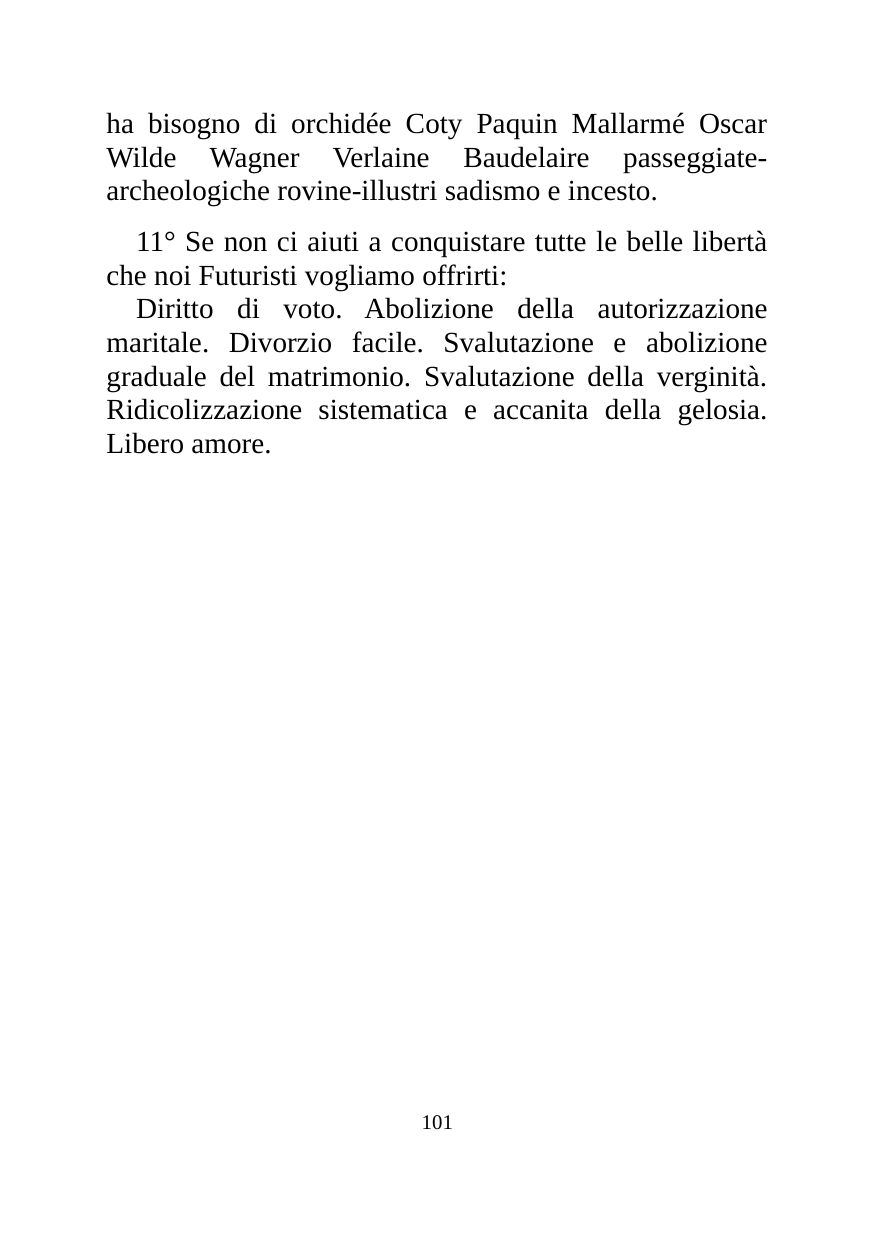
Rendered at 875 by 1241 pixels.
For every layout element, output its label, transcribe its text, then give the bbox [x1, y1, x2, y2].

text 11° Se non ci aiuti a conquistare tutte le belle libertà che noi Futuristi vogliamo offrirti: [106, 224, 768, 292]
text ha bisogno di orchidée Coty Paquin Mallarmé Oscar Wilde Wagner Verlaine Baudelaire passeggiate-archeologiche rovine-illustri sadismo e incesto. [106, 106, 768, 207]
text Diritto di voto. Abolizione della autorizzazione maritale. Divorzio facile. Svalutazione e abolizione graduale del matrimonio. Svalutazione della verginità. Ridicolizzazione sistematica e accanita della gelosia. Libero amore. [106, 292, 768, 459]
